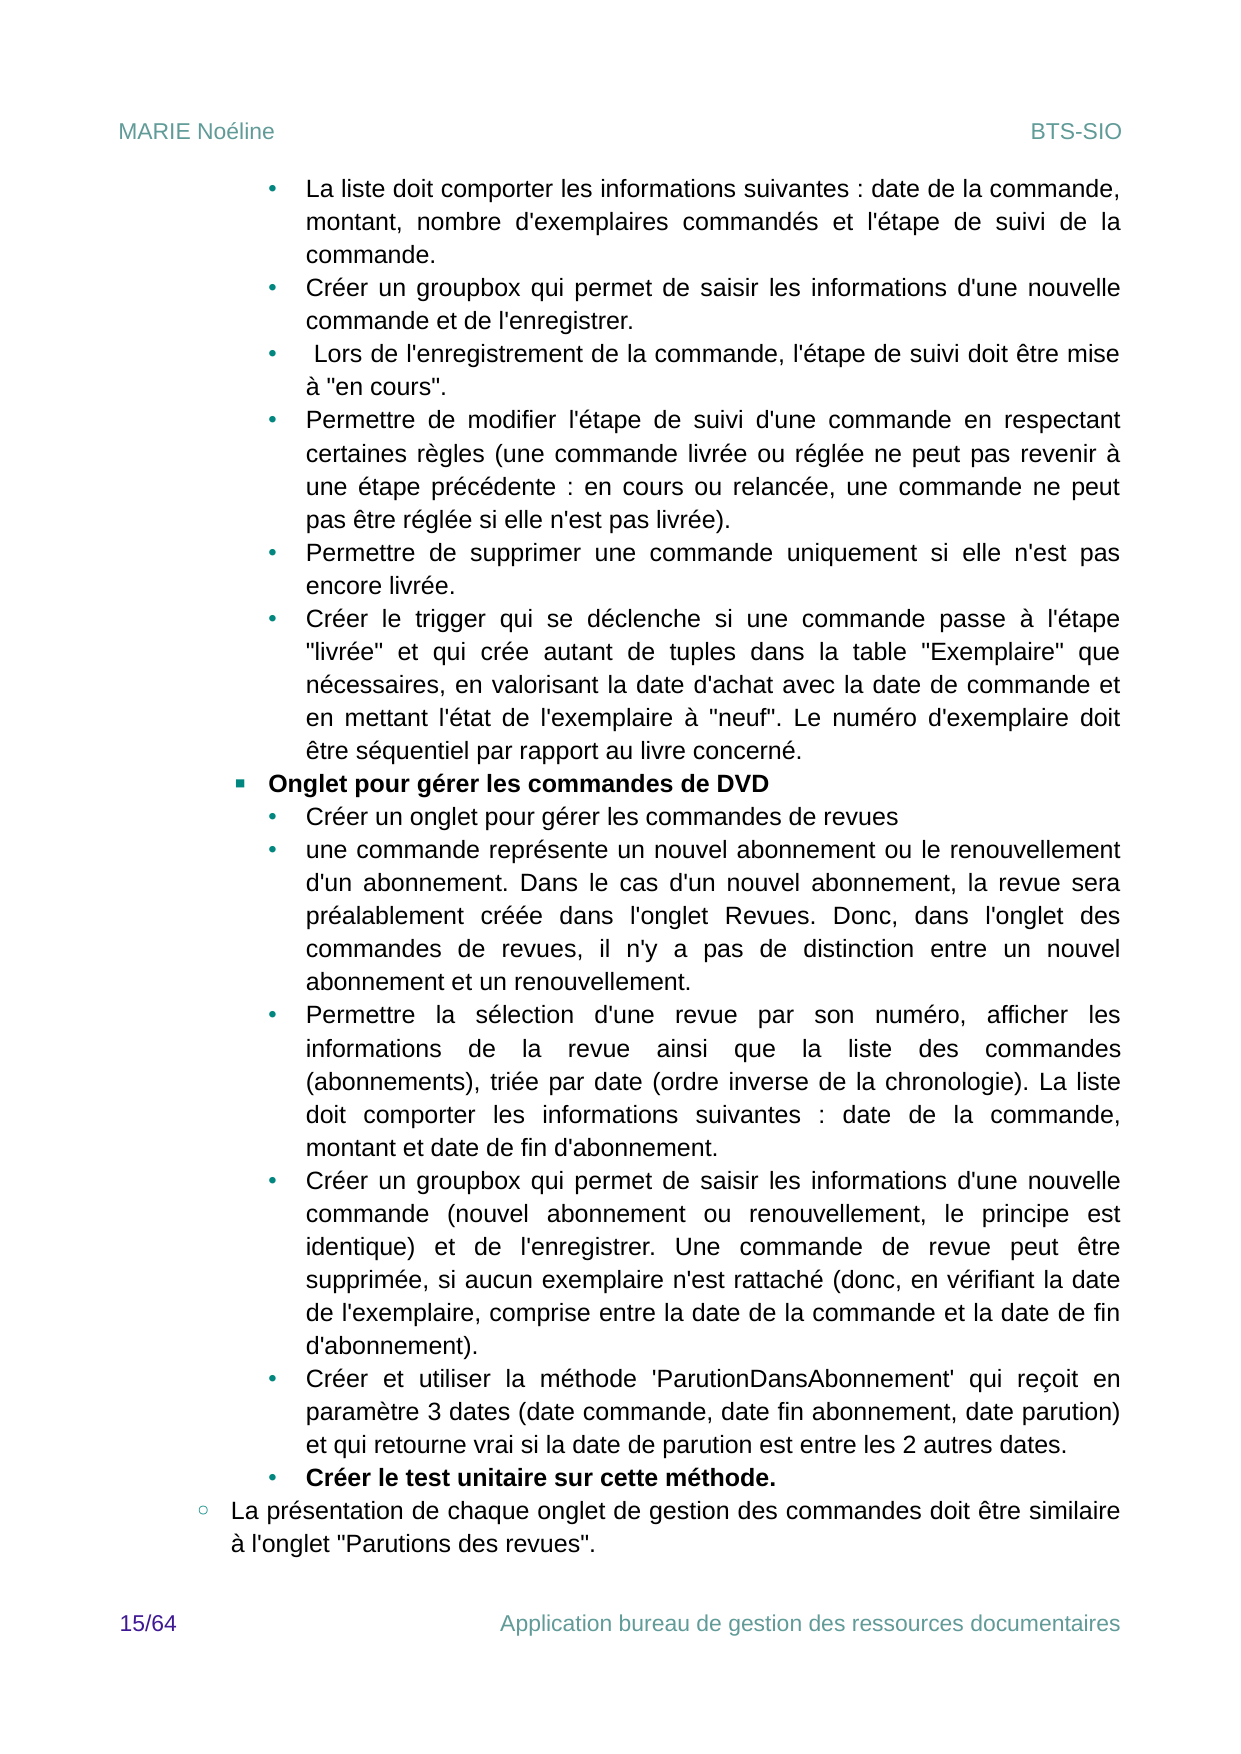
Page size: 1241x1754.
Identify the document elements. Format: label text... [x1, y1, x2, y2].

list La liste doit comporter les informations suivantes : date de la commande, montant, nombre d'exemplaires commandés et l'étape de suivi de la commande. [268, 174, 1122, 269]
list Permettre de modifier l'étape de suivi d'une commande en respectant certaines règles (une commande livrée ou réglée ne peut pas revenir à une étape précédente : en cours ou relancée, une commande ne peut pas être réglée si elle n'est pas livrée). [268, 405, 1122, 533]
list Créer le test unitaire sur cette méthode. [268, 1463, 1122, 1492]
list Créer le trigger qui se déclenche si une commande passe à l'étape "livrée" et qui crée autant de tuples dans la table "Exemplaire" que nécessaires, en valorisant la date d'achat avec la date de commande et en mettant l'état de l'exemplaire à "neuf". Le numéro d'exemplaire doit être séquentiel par rapport au livre concerné. [268, 604, 1122, 765]
list Créer un groupbox qui permet de saisir les informations d'une nouvelle commande et de l'enregistrer. [268, 273, 1122, 335]
list Permettre la sélection d'une revue par son numéro, afficher les informations de la revue ainsi que la liste des commandes (abonnements), triée par date (ordre inverse de la chronologie). La liste doit comporter les informations suivantes : date de la commande, montant et date de fin d'abonnement. [268, 1000, 1122, 1161]
list La présentation de chaque onglet de gestion des commandes doit être similaire à l'onglet "Parutions des revues". [193, 1496, 1122, 1558]
list Créer et utiliser la méthode 'ParutionDansAbonnement' qui reçoit en paramètre 3 dates (date commande, date fin abonnement, date parution) et qui retourne vrai si la date de parution est entre les 2 autres dates. [268, 1364, 1122, 1459]
list Créer un groupbox qui permet de saisir les informations d'une nouvelle commande (nouvel abonnement ou renouvellement, le principe est identique) et de l'enregistrer. Une commande de revue peut être supprimée, si aucun exemplaire n'est rattaché (donc, en vérifiant la date de l'exemplaire, comprise entre la date de la commande et la date de fin d'abonnement). [268, 1166, 1122, 1359]
list Lors de l'enregistrement de la commande, l'étape de suivi doit être mise à "en cours". [268, 339, 1122, 401]
list Permettre de supprimer une commande uniquement si elle n'est pas encore livrée. [268, 538, 1122, 599]
list Onglet pour gérer les commandes de DVD [231, 769, 1122, 798]
list Créer un onglet pour gérer les commandes de revues [268, 802, 1122, 831]
list une commande représente un nouvel abonnement ou le renouvellement d'un abonnement. Dans le cas d'un nouvel abonnement, la revue sera préalablement créée dans l'onglet Revues. Donc, dans l'onglet des commandes de revues, il n'y a pas de distinction entre un nouvel abonnement et un renouvellement. [268, 835, 1122, 996]
